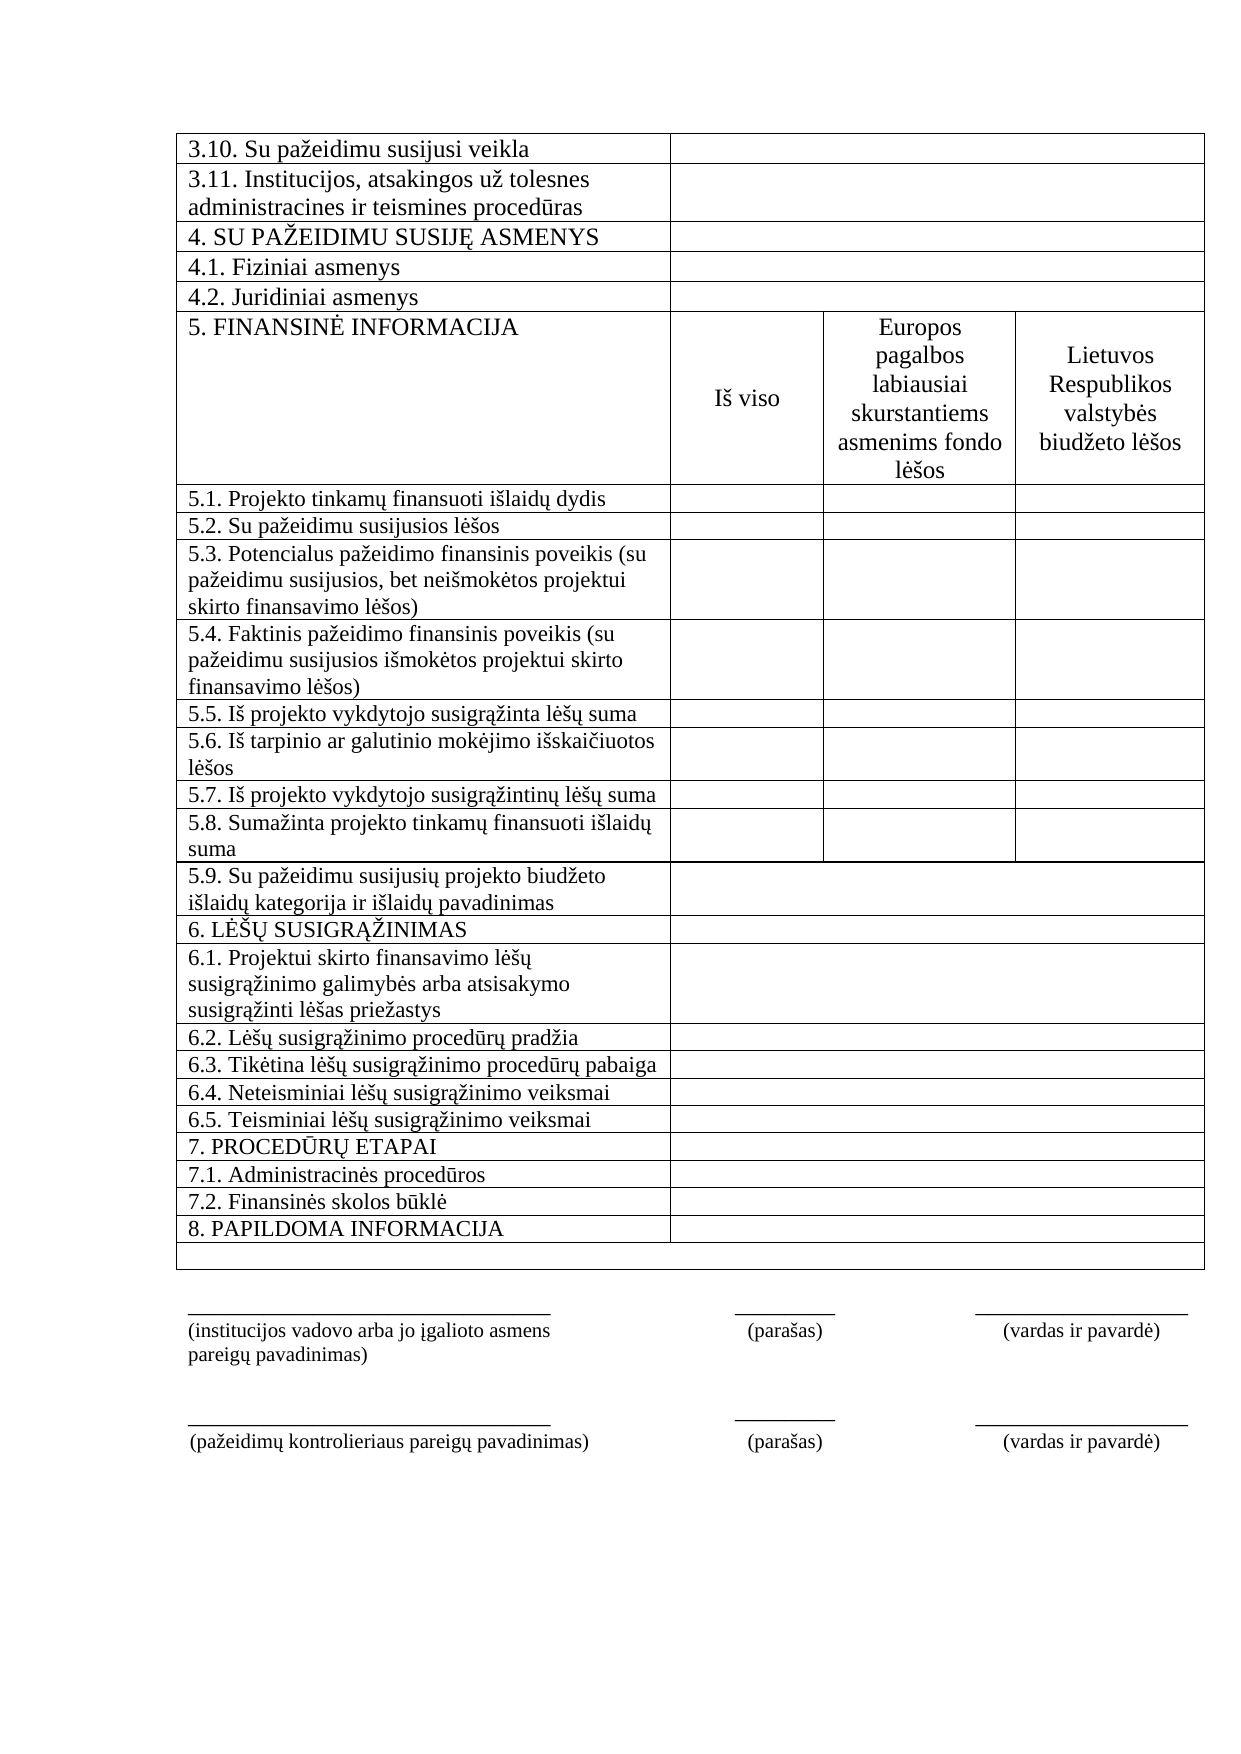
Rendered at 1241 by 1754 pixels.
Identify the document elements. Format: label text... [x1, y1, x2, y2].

table_cell [671, 222, 1204, 251]
table_cell [671, 863, 1204, 915]
table_cell [671, 781, 823, 808]
table_cell [824, 620, 1015, 699]
table_cell 5.4. Faktinis pažeidimo finansinis poveikis (su pažeidimu susijusios išmokėtos projektui skirto finansavimo lėšos) [177, 620, 670, 699]
table_cell 4.2. Juridiniai asmenys [177, 282, 670, 311]
table_cell [671, 620, 823, 699]
table_cell [824, 700, 1015, 727]
table_cell 5.9. Su pažeidimu susijusių projekto biudžeto išlaidų kategorija ir išlaidų pavadinimas [177, 863, 670, 915]
table_cell (parašas) [724, 1429, 846, 1455]
table_cell [824, 540, 1015, 619]
table_cell _____________________________ [177, 1270, 602, 1318]
table_cell Iš viso [671, 312, 823, 484]
table_cell 6.3. Tikėtina lėšų susigrąžinimo procedūrų pabaiga [177, 1051, 670, 1077]
table_cell (parašas) [724, 1318, 846, 1371]
table_cell 5.8. Sumažinta projekto tinkamų finansuoti išlaidų suma [177, 809, 670, 861]
table_cell 4.1. Fiziniai asmenys [177, 252, 670, 281]
table_cell 6.5. Teisminiai lėšų susigrąžinimo veiksmai [177, 1106, 670, 1132]
table_cell [671, 1051, 1204, 1077]
table_cell [824, 513, 1015, 539]
table_cell ________ [724, 1270, 846, 1318]
table_cell Europos pagalbos labiausiai skurstantiems asmenims fondo lėšos [824, 312, 1015, 484]
table_cell Lietuvos Respublikos valstybės biudžeto lėšos [1016, 312, 1204, 484]
table_cell _____________________________ [177, 1371, 602, 1429]
table_cell (vardas ir pavardė) [961, 1318, 1202, 1371]
table_cell _________________ [961, 1371, 1202, 1429]
table_cell [846, 1429, 961, 1455]
table_cell [1016, 620, 1204, 699]
table_cell [671, 513, 823, 539]
table_cell [671, 1133, 1204, 1160]
table_cell [1016, 700, 1204, 727]
table_cell [671, 809, 823, 861]
table_cell [824, 809, 1015, 861]
table_cell [846, 1270, 961, 1318]
table_cell [671, 1106, 1204, 1132]
table_cell [602, 1429, 723, 1455]
table_cell (pažeidimų kontrolieriaus pareigų pavadinimas) [177, 1429, 602, 1455]
table_cell [671, 1079, 1204, 1105]
table_cell [824, 485, 1015, 512]
table_cell [671, 728, 823, 780]
table_cell 7.1. Administracinės procedūros [177, 1161, 670, 1187]
table_cell [1016, 540, 1204, 619]
table_cell [671, 700, 823, 727]
table_cell [602, 1371, 723, 1429]
table_cell 5.6. Iš tarpinio ar galutinio mokėjimo išskaičiuotos lėšos [177, 728, 670, 780]
table_cell [1016, 513, 1204, 539]
table_cell [846, 1371, 961, 1429]
table_cell [1016, 728, 1204, 780]
table_cell 5.1. Projekto tinkamų finansuoti išlaidų dydis [177, 485, 670, 512]
table_cell 3.11. Institucijos, atsakingos už tolesnes administracines ir teismines procedūras [177, 164, 670, 221]
table_cell 3.10. Su pažeidimu susijusi veikla [177, 134, 670, 163]
table_cell [671, 916, 1204, 943]
table_cell 5. FINANSINĖ INFORMACIJA [177, 312, 670, 484]
table_cell [671, 164, 1204, 221]
table_cell [824, 728, 1015, 780]
table_cell 5.5. Iš projekto vykdytojo susigrąžinta lėšų suma [177, 700, 670, 727]
table_cell [671, 1024, 1204, 1050]
table_cell [824, 781, 1015, 808]
table_cell ________ [724, 1371, 846, 1429]
table_cell (institucijos vadovo arba jo įgalioto asmens pareigų pavadinimas) [177, 1318, 602, 1371]
table_cell [1016, 781, 1204, 808]
table_cell [671, 1216, 1204, 1242]
table_cell [671, 1161, 1204, 1187]
table_cell 7. PROCEDŪRŲ ETAPAI [177, 1133, 670, 1160]
table_cell 6.2. Lėšų susigrąžinimo procedūrų pradžia [177, 1024, 670, 1050]
table_cell [602, 1270, 723, 1318]
table_cell _________________ [961, 1270, 1202, 1318]
table_cell 7.2. Finansinės skolos būklė [177, 1188, 670, 1214]
table_cell [671, 944, 1204, 1023]
table_cell (vardas ir pavardė) [961, 1429, 1202, 1455]
table_cell [671, 485, 823, 512]
table_cell 6.4. Neteisminiai lėšų susigrąžinimo veiksmai [177, 1079, 670, 1105]
table_cell 5.7. Iš projekto vykdytojo susigrąžintinų lėšų suma [177, 781, 670, 808]
table_cell [602, 1318, 723, 1371]
table_cell [1016, 485, 1204, 512]
table_cell 4. SU PAŽEIDIMU SUSIJĘ ASMENYS [177, 222, 670, 251]
table_cell [671, 134, 1204, 163]
table_cell [846, 1318, 961, 1371]
table_cell [1016, 809, 1204, 861]
table_cell 5.3. Potencialus pažeidimo finansinis poveikis (su pažeidimu susijusios, bet neišmokėtos projektui skirto finansavimo lėšos) [177, 540, 670, 619]
table_cell 8. PAPILDOMA INFORMACIJA [177, 1216, 670, 1242]
table_cell [671, 282, 1204, 311]
table_cell [671, 540, 823, 619]
table_cell 6. LĖŠŲ SUSIGRĄŽINIMAS [177, 916, 670, 943]
table_cell 5.2. Su pažeidimu susijusios lėšos [177, 513, 670, 539]
table_cell [671, 1188, 1204, 1214]
table_cell [177, 1243, 1204, 1269]
table_cell 6.1. Projektui skirto finansavimo lėšų susigrąžinimo galimybės arba atsisakymo susigrąžinti lėšas priežastys [177, 944, 670, 1023]
table_cell [671, 252, 1204, 281]
